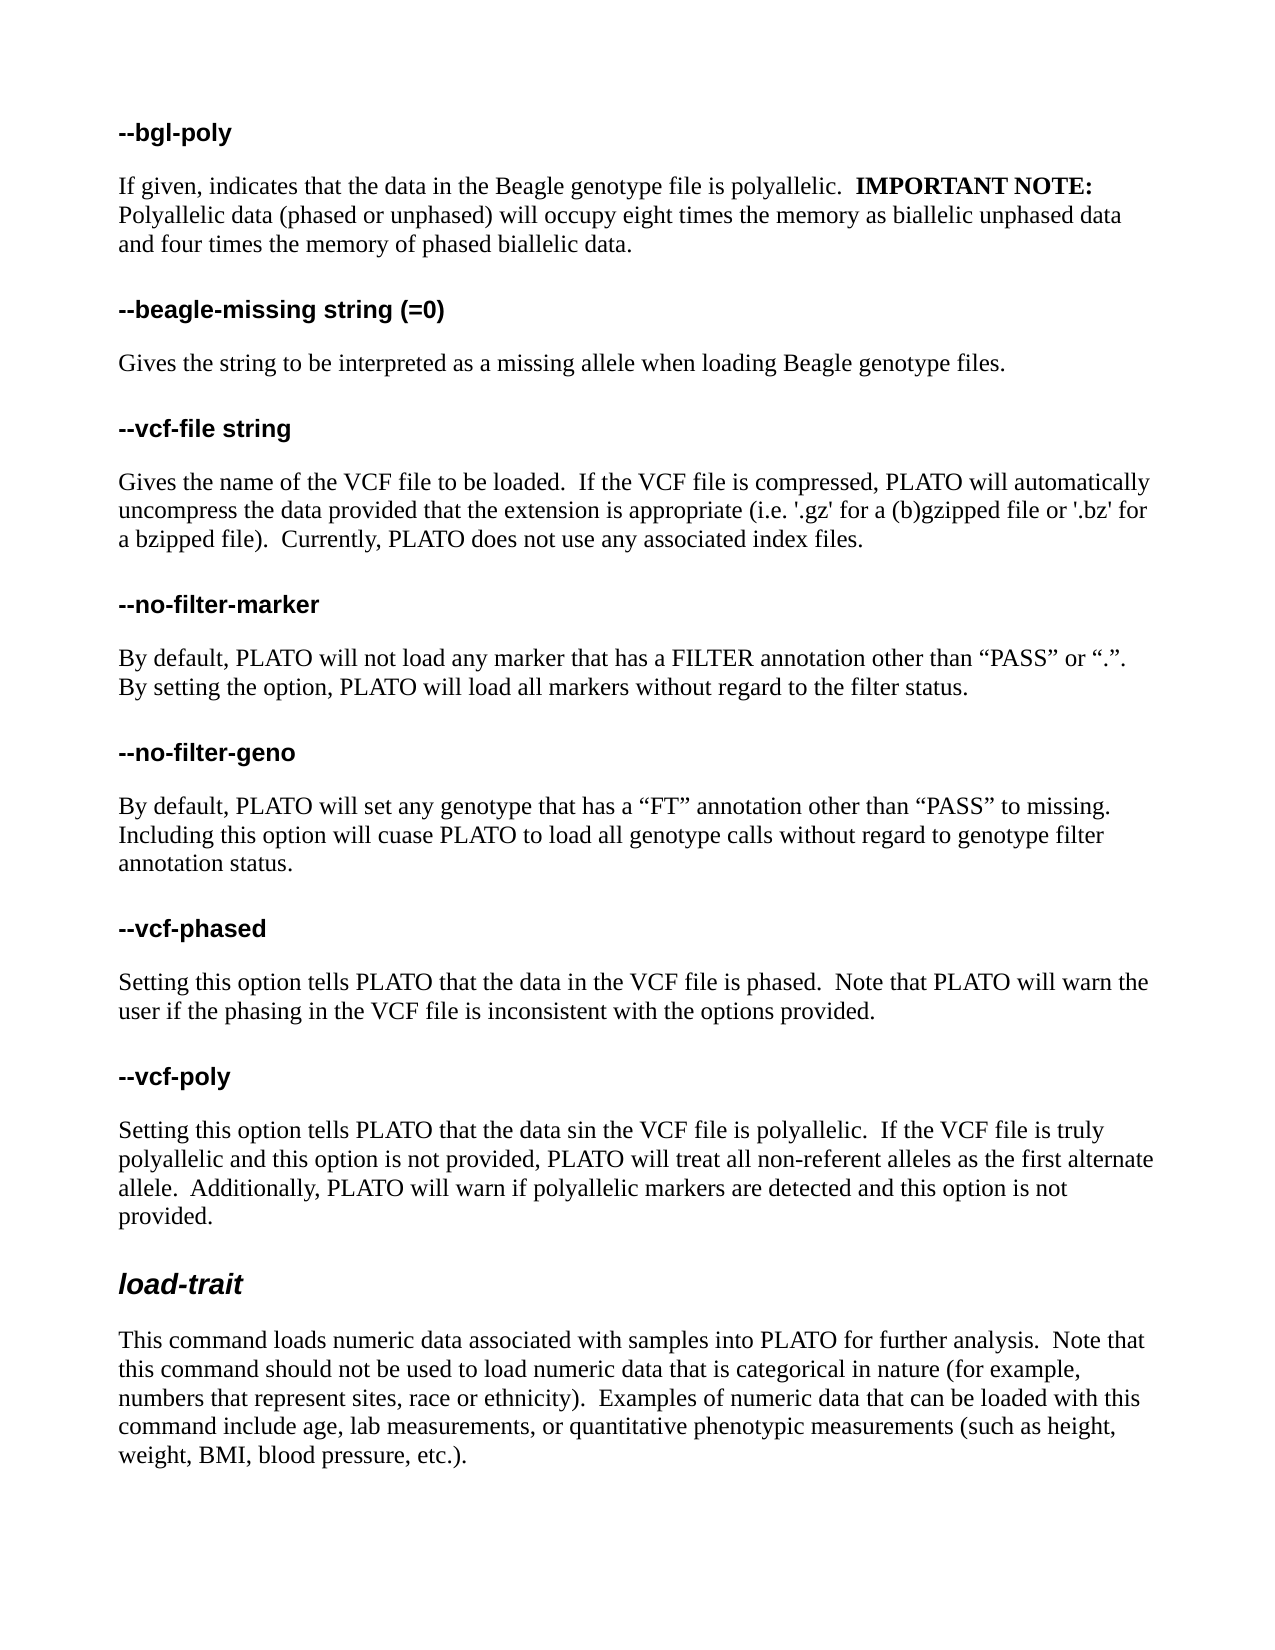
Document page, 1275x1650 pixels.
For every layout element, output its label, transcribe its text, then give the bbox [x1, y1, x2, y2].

text If given, indicates that the data in the Beagle genotype file is polyallelic. IMPORTANT NOTE: Polyallelic data (phased or unphased) will occupy eight times the memory as biallelic unphased data and four times the memory of phased biallelic data. [118, 171, 1157, 258]
text By default, PLATO will not load any marker that has a FILTER annotation other than “PASS” or “.”. By setting the option, PLATO will load all markers without regard to the filter status. [118, 643, 1157, 701]
subtitle --vcf-poly [118, 1062, 1157, 1091]
text By default, PLATO will set any genotype that has a “FT” annotation other than “PASS” to missing. Including this option will cuase PLATO to load all genotype calls without regard to genotype filter annotation status. [118, 791, 1157, 877]
subtitle --no-filter-marker [118, 590, 1157, 619]
text Setting this option tells PLATO that the data in the VCF file is phased. Note that PLATO will warn the user if the phasing in the VCF file is inconsistent with the options provided. [118, 967, 1157, 1025]
subtitle --vcf-file string [118, 413, 1157, 442]
subtitle --no-filter-geno [118, 738, 1157, 766]
text Gives the name of the VCF file to be loaded. If the VCF file is compressed, PLATO will automatically uncompress the data provided that the extension is appropriate (i.e. '.gz' for a (b)gzipped file or '.bz' for a bzipped file). Currently, PLATO does not use any associated index files. [118, 467, 1157, 553]
subtitle load-trait [118, 1267, 1157, 1301]
text This command loads numeric data associated with samples into PLATO for further analysis. Note that this command should not be used to load numeric data that is categorical in nature (for example, numbers that represent sites, race or ethnicity). Examples of numeric data that can be loaded with this command include age, lab measurements, or quantitative phenotypic measurements (such as height, weight, BMI, blood pressure, etc.). [118, 1325, 1157, 1469]
text Setting this option tells PLATO that the data sin the VCF file is polyallelic. If the VCF file is truly polyallelic and this option is not provided, PLATO will treat all non-referent alleles as the first alternate allele. Additionally, PLATO will warn if polyallelic markers are detected and this option is not provided. [118, 1115, 1157, 1230]
subtitle --bgl-poly [118, 118, 1157, 147]
subtitle --vcf-phased [118, 914, 1157, 943]
subtitle --beagle-missing string (=0) [118, 294, 1157, 323]
text Gives the string to be interpreted as a missing allele when loading Beagle genotype files. [118, 348, 1157, 377]
